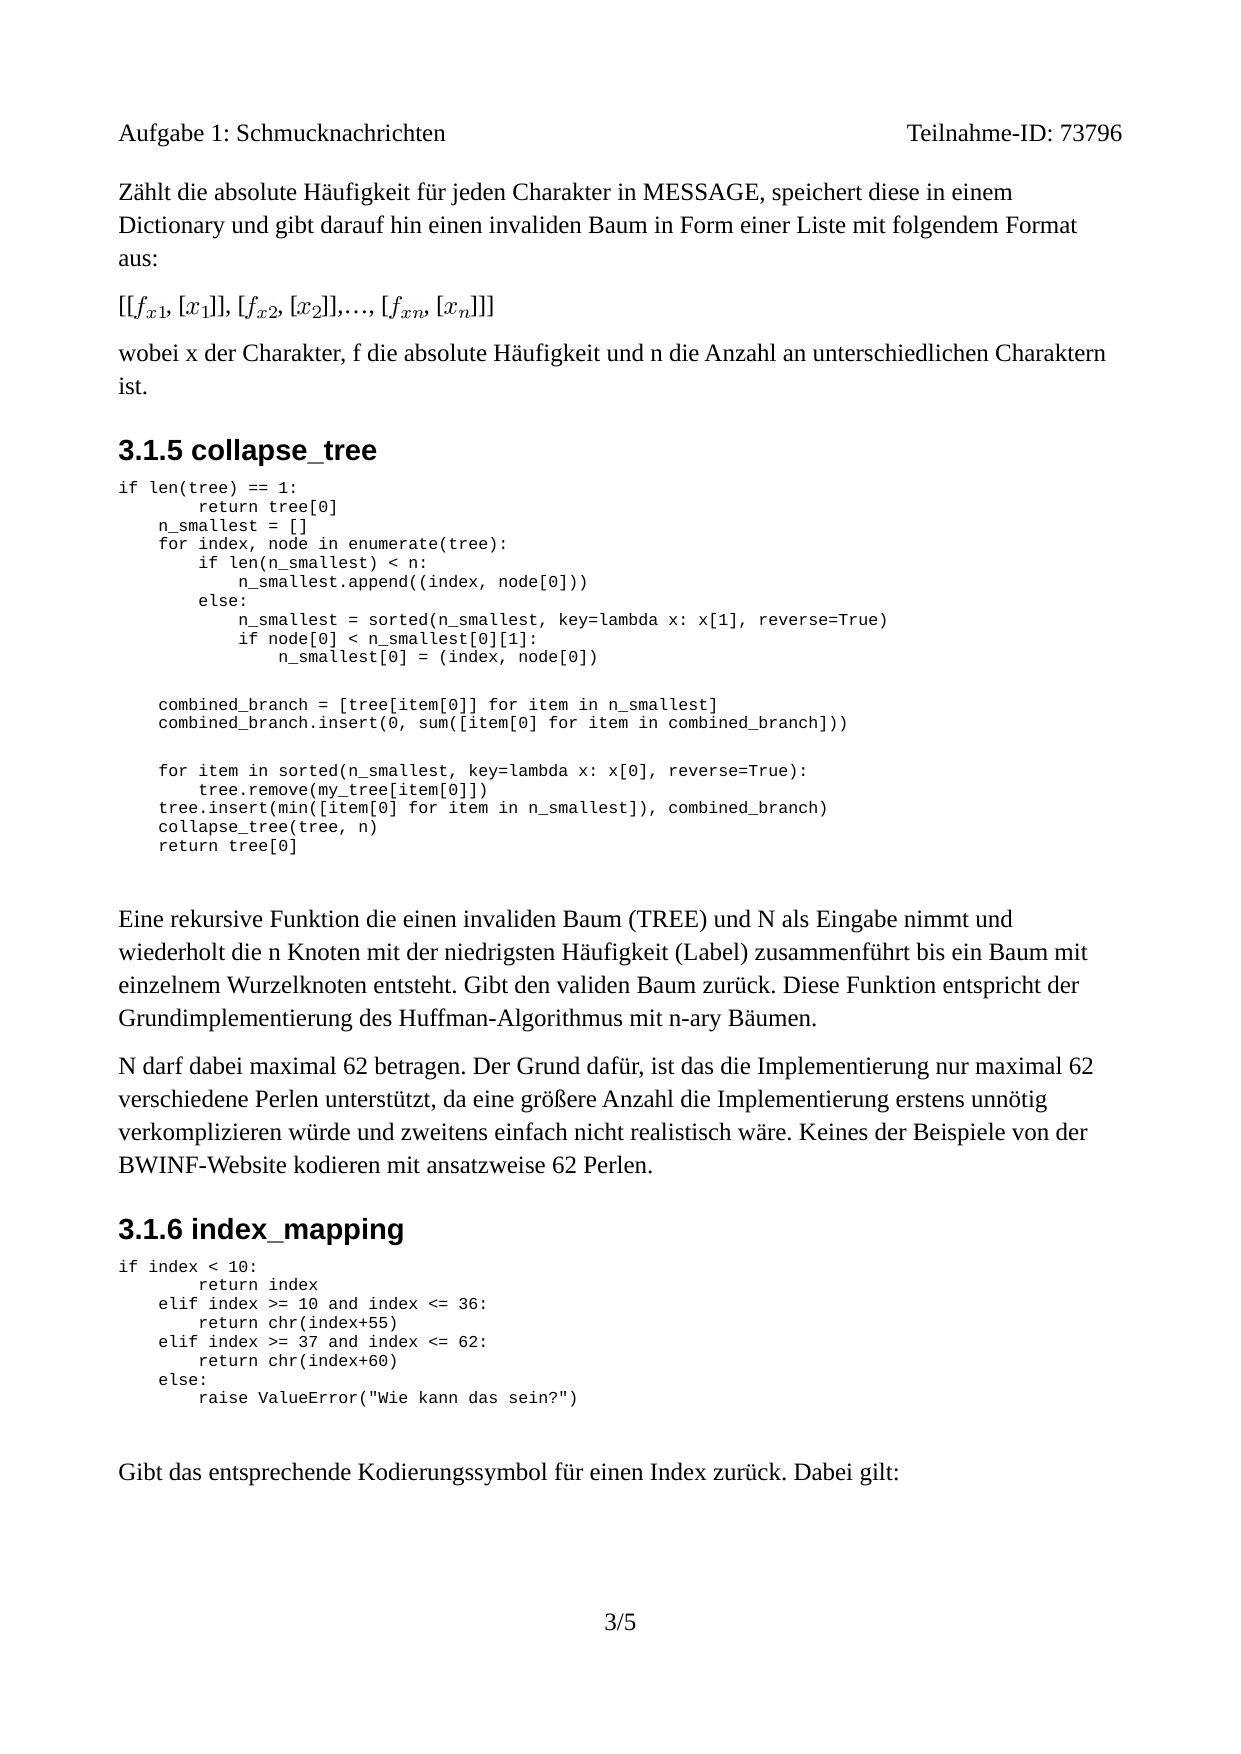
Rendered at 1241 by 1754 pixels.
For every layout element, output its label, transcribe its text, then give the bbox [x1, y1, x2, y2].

picture [389, 296, 424, 319]
text elif index >= 10 and index <= 36: [118, 1296, 1122, 1315]
text return tree[0] [118, 498, 1122, 517]
text if len(n_smallest) < n: [118, 555, 1122, 574]
text Gibt das entsprechende Kodierungssymbol für einen Index zurück. Dabei gilt: [118, 1457, 1122, 1485]
text Eine rekursive Funktion die einen invaliden Baum (TREE) und N als Eingabe nimmt und wiederholt die n Knoten mit der niedrigsten Häufigkeit (Label) zusammenführt bis ein Baum mit einzelnem Wurzelknoten entsteht. Gibt den validen Baum zurück. Diese Funktion entspricht der Grundimplementierung des Huffman-Algorithmus mit n-ary Bäumen. [118, 904, 1122, 1032]
text if index < 10: [118, 1258, 1122, 1277]
text n_smallest = sorted(n_smallest, key=lambda x: x[1], reverse=True) [118, 611, 1122, 630]
text [[, []], [, []],…, [, []]] [118, 291, 1122, 319]
subtitle 3.1.5 collapse_tree [118, 433, 1122, 467]
text n_smallest = [] [118, 517, 1122, 536]
text tree.insert(min([item[0] for item in n_smallest]), combined_branch) [118, 800, 1122, 819]
text for index, node in enumerate(tree): [118, 536, 1122, 555]
subtitle 3.1.6 index_mapping [118, 1212, 1122, 1246]
picture [245, 296, 277, 319]
picture [297, 302, 321, 318]
picture [134, 296, 166, 319]
text if node[0] < n_smallest[0][1]: [118, 630, 1122, 649]
text combined_branch = [tree[item[0]] for item in n_smallest] [118, 696, 1122, 715]
text return chr(index+55) [118, 1315, 1122, 1333]
text raise ValueError("Wie kann das sein?") [118, 1390, 1122, 1409]
text collapse_tree(tree, n) [118, 819, 1122, 838]
text else: [118, 1371, 1122, 1390]
text return index [118, 1277, 1122, 1296]
text return chr(index+60) [118, 1352, 1122, 1371]
text elif index >= 37 and index <= 62: [118, 1333, 1122, 1352]
picture [444, 302, 470, 318]
text for item in sorted(n_smallest, key=lambda x: x[0], reverse=True): [118, 762, 1122, 781]
text else: [118, 592, 1122, 611]
text return tree[0] [118, 838, 1122, 857]
text n_smallest[0] = (index, node[0]) [118, 649, 1122, 668]
text n_smallest.append((index, node[0])) [118, 574, 1122, 592]
text if len(tree) == 1: [118, 479, 1122, 498]
text tree.remove(my_tree[item[0]]) [118, 781, 1122, 800]
text Zählt die absolute Häufigkeit für jeden Charakter in MESSAGE, speichert diese in einem Dictionary und gibt darauf hin einen invaliden Baum in Form einer Liste mit folgendem Format aus: [118, 177, 1122, 272]
text wobei x der Charakter, f die absolute Häufigkeit und n die Anzahl an unterschiedlichen Charaktern ist. [118, 338, 1122, 400]
picture [186, 302, 209, 318]
text N darf dabei maximal 62 betragen. Der Grund dafür, ist das die Implementierung nur maximal 62 verschiedene Perlen unterstützt, da eine größere Anzahl die Implementierung erstens unnötig verkomplizieren würde und zweitens einfach nicht realistisch wäre. Keines der Beispiele von der BWINF-Website kodieren mit ansatzweise 62 Perlen. [118, 1051, 1122, 1179]
text combined_branch.insert(0, sum([item[0] for item in combined_branch])) [118, 715, 1122, 734]
